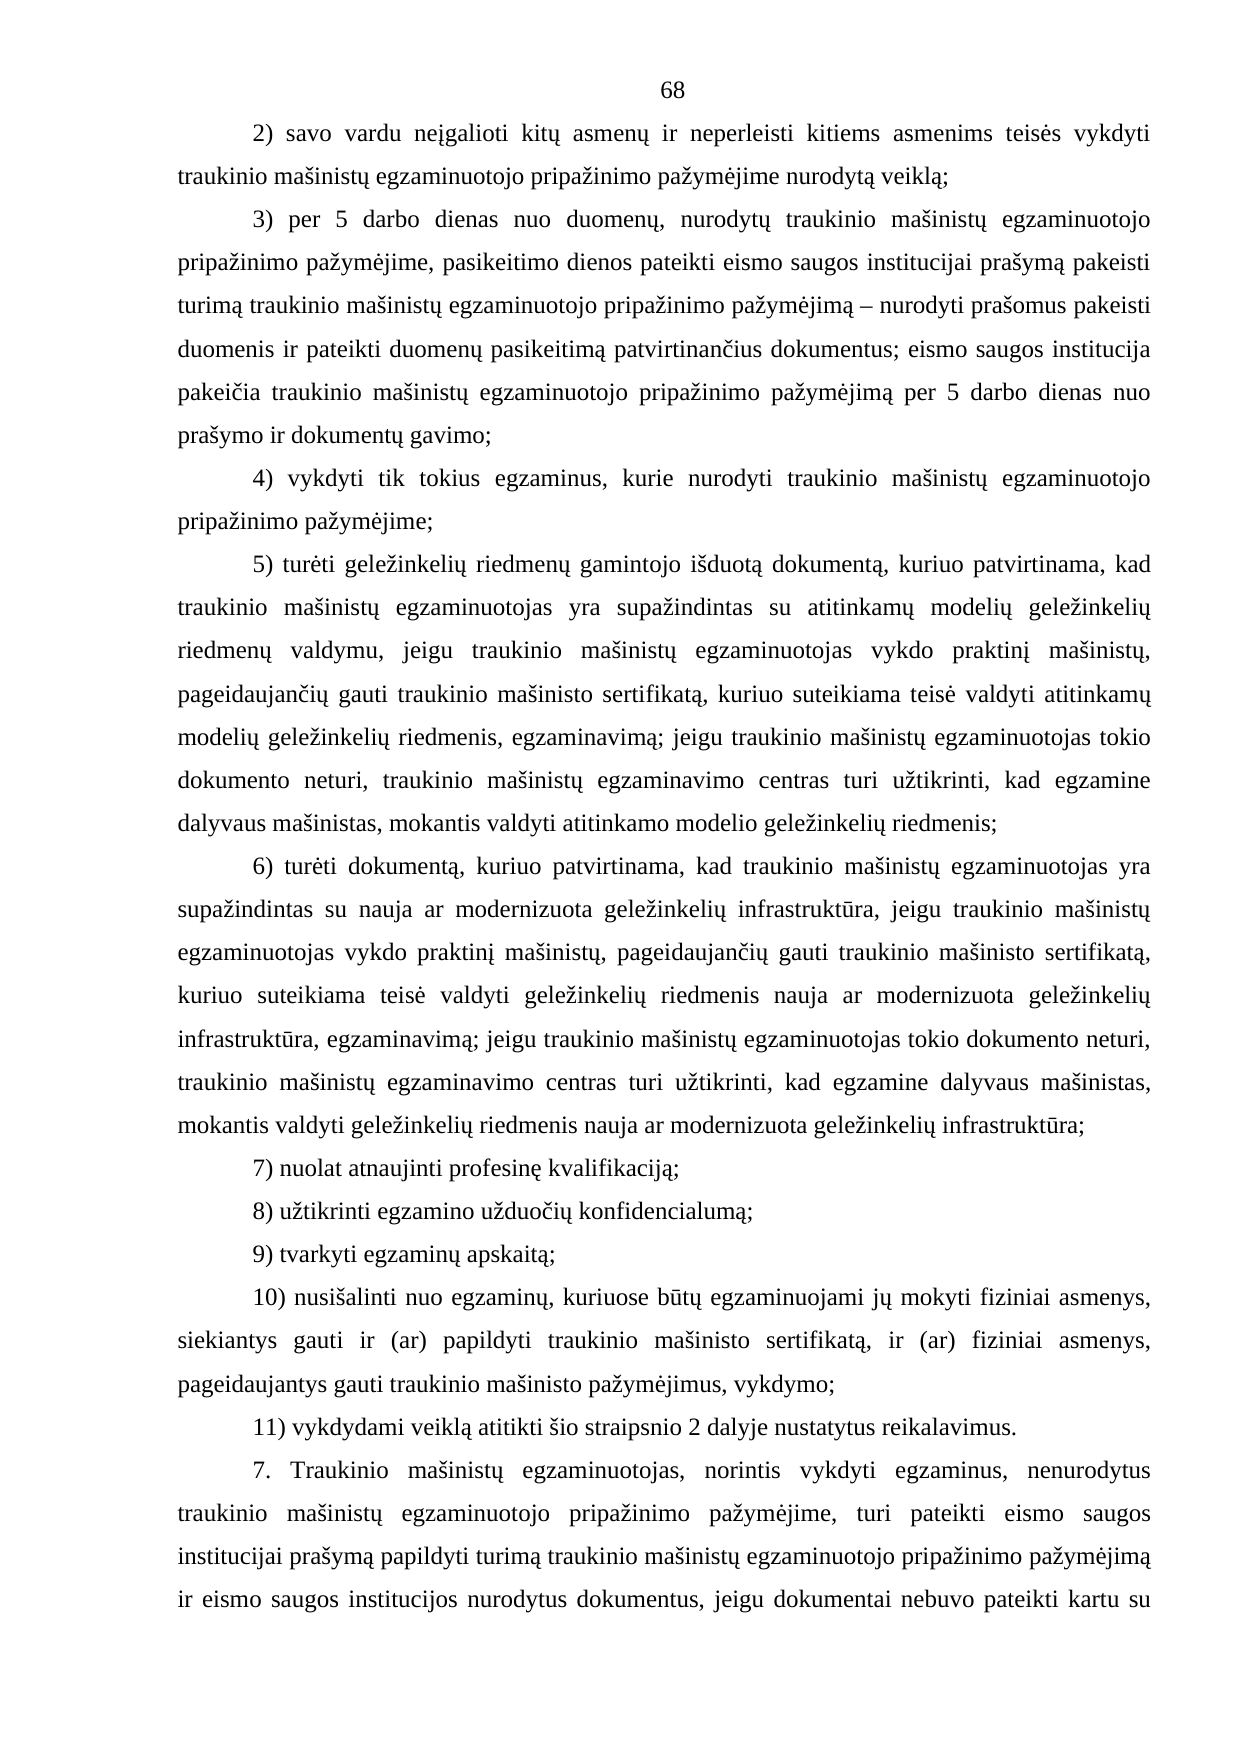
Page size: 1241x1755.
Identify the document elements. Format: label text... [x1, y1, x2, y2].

text 3) per 5 darbo dienas nuo duomenų, nurodytų traukinio mašinistų egzaminuotojo pripažinimo pažymėjime, pasikeitimo dienos pateikti eismo saugos institucijai prašymą pakeisti turimą traukinio mašinistų egzaminuotojo pripažinimo pažymėjimą – nurodyti prašomus pakeisti duomenis ir pateikti duomenų pasikeitimą patvirtinančius dokumentus; eismo saugos institucija pakeičia traukinio mašinistų egzaminuotojo pripažinimo pažymėjimą per 5 darbo dienas nuo prašymo ir dokumentų gavimo; [177, 204, 1152, 449]
text 8) užtikrinti egzamino užduočių konfidencialumą; [177, 1196, 1152, 1225]
text 7. Traukinio mašinistų egzaminuotojas, norintis vykdyti egzaminus, nenurodytus traukinio mašinistų egzaminuotojo pripažinimo pažymėjime, turi pateikti eismo saugos institucijai prašymą papildyti turimą traukinio mašinistų egzaminuotojo pripažinimo pažymėjimą ir eismo saugos institucijos nurodytus dokumentus, jeigu dokumentai nebuvo pateikti kartu su [177, 1455, 1152, 1613]
text 2) savo vardu neįgalioti kitų asmenų ir neperleisti kitiems asmenims teisės vykdyti traukinio mašinistų egzaminuotojo pripažinimo pažymėjime nurodytą veiklą; [177, 118, 1152, 190]
text 10) nusišalinti nuo egzaminų, kuriuose būtų egzaminuojami jų mokyti fiziniai asmenys, siekiantys gauti ir (ar) papildyti traukinio mašinisto sertifikatą, ir (ar) fiziniai asmenys, pageidaujantys gauti traukinio mašinisto pažymėjimus, vykdymo; [177, 1282, 1152, 1397]
text 5) turėti geležinkelių riedmenų gamintojo išduotą dokumentą, kuriuo patvirtinama, kad traukinio mašinistų egzaminuotojas yra supažindintas su atitinkamų modelių geležinkelių riedmenų valdymu, jeigu traukinio mašinistų egzaminuotojas vykdo praktinį mašinistų, pageidaujančių gauti traukinio mašinisto sertifikatą, kuriuo suteikiama teisė valdyti atitinkamų modelių geležinkelių riedmenis, egzaminavimą; jeigu traukinio mašinistų egzaminuotojas tokio dokumento neturi, traukinio mašinistų egzaminavimo centras turi užtikrinti, kad egzamine dalyvaus mašinistas, mokantis valdyti atitinkamo modelio geležinkelių riedmenis; [177, 549, 1152, 837]
text 6) turėti dokumentą, kuriuo patvirtinama, kad traukinio mašinistų egzaminuotojas yra supažindintas su nauja ar modernizuota geležinkelių infrastruktūra, jeigu traukinio mašinistų egzaminuotojas vykdo praktinį mašinistų, pageidaujančių gauti traukinio mašinisto sertifikatą, kuriuo suteikiama teisė valdyti geležinkelių riedmenis nauja ar modernizuota geležinkelių infrastruktūra, egzaminavimą; jeigu traukinio mašinistų egzaminuotojas tokio dokumento neturi, traukinio mašinistų egzaminavimo centras turi užtikrinti, kad egzamine dalyvaus mašinistas, mokantis valdyti geležinkelių riedmenis nauja ar modernizuota geležinkelių infrastruktūra; [177, 851, 1152, 1139]
text 7) nuolat atnaujinti profesinę kvalifikaciją; [177, 1153, 1152, 1182]
text 4) vykdyti tik tokius egzaminus, kurie nurodyti traukinio mašinistų egzaminuotojo pripažinimo pažymėjime; [177, 463, 1152, 535]
text 11) vykdydami veiklą atitikti šio straipsnio 2 dalyje nustatytus reikalavimus. [177, 1412, 1152, 1441]
text 9) tvarkyti egzaminų apskaitą; [177, 1239, 1152, 1268]
